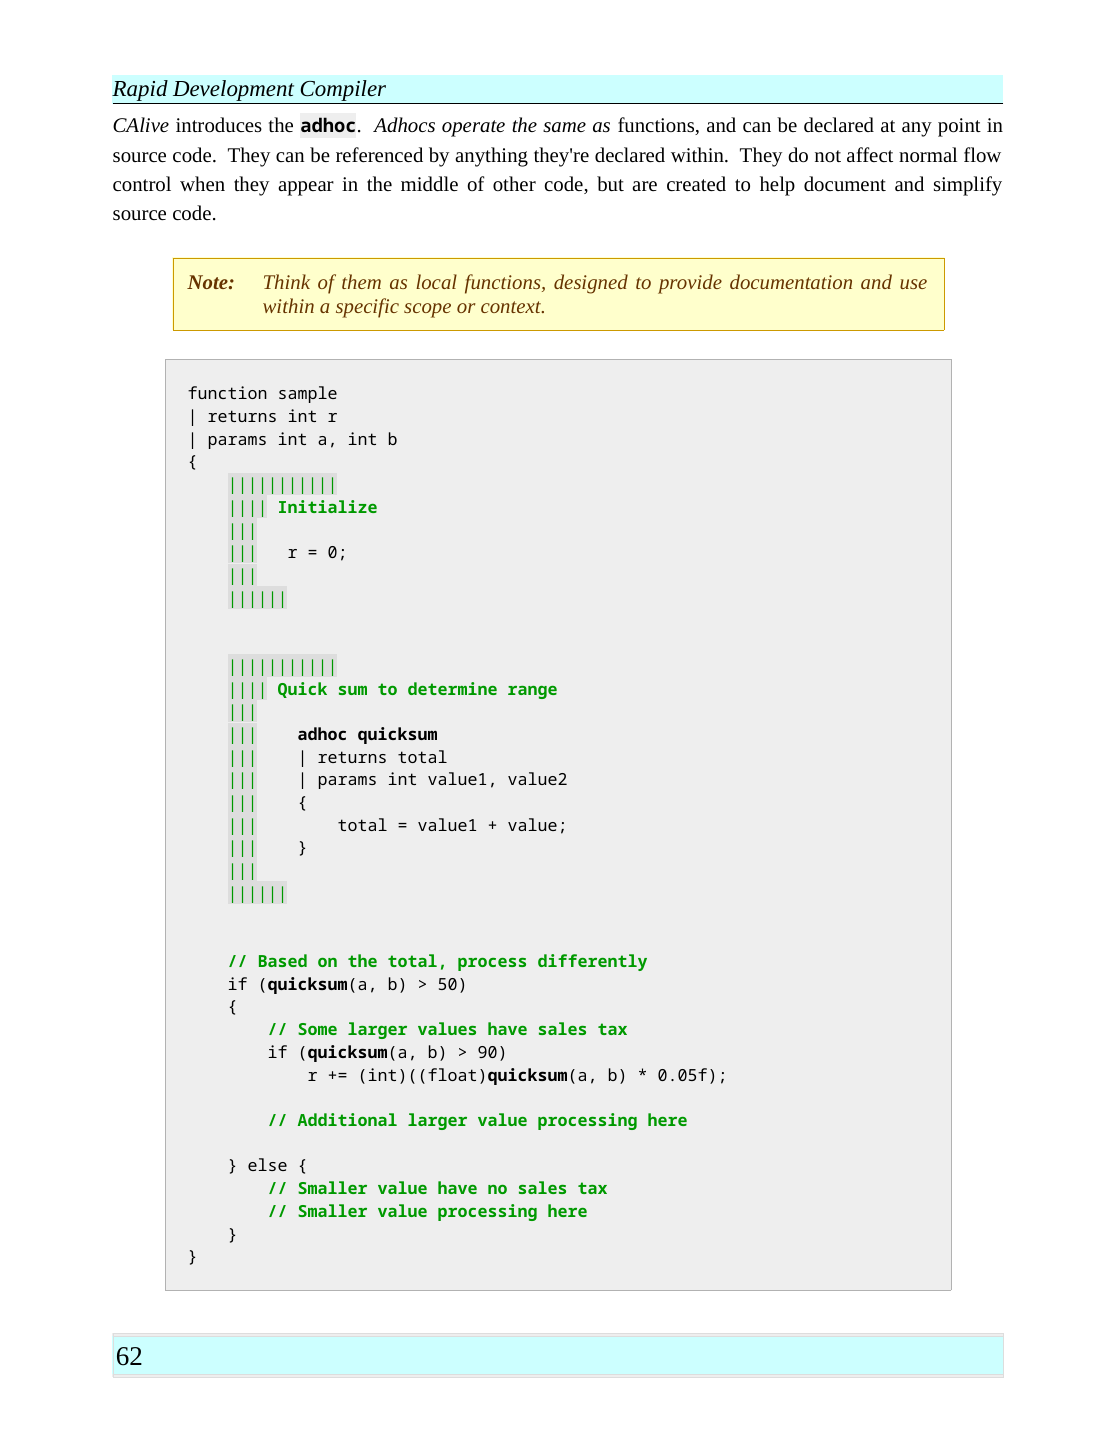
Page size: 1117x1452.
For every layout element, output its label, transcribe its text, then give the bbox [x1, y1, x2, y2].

text Note: Think of them as local functions, designed to provide documentation and use within a specific scope or context. [174, 259, 944, 330]
text CAlive introduces the adhoc. Adhocs operate the same as functions, and can be declared at any point in source code. They can be referenced by anything they're declared within. They do not affect normal flow control when they appear in the middle of other code, but are created to help document and simplify source code. [112, 112, 1003, 224]
text function sample | returns int r | params int a, int b { ||||||||||| |||| Initialize ||| ||| r = 0; ||| |||||| ||||||||||| |||| Quick sum to determine range ||| ||| adhoc quicksum ||| | returns total ||| | params int value1, value2 ||| { ||| total = value1 + value; ||| } ||| |||||| // Based on the total, process differently if (quicksum(a, b) > 50) { // Some larger values have sales tax if (quicksum(a, b) > 90) r += (int)((float)quicksum(a, b) * 0.05f); // Additional larger value processing here } else { // Smaller value have no sales tax // Smaller value processing here } } [166, 360, 951, 1290]
